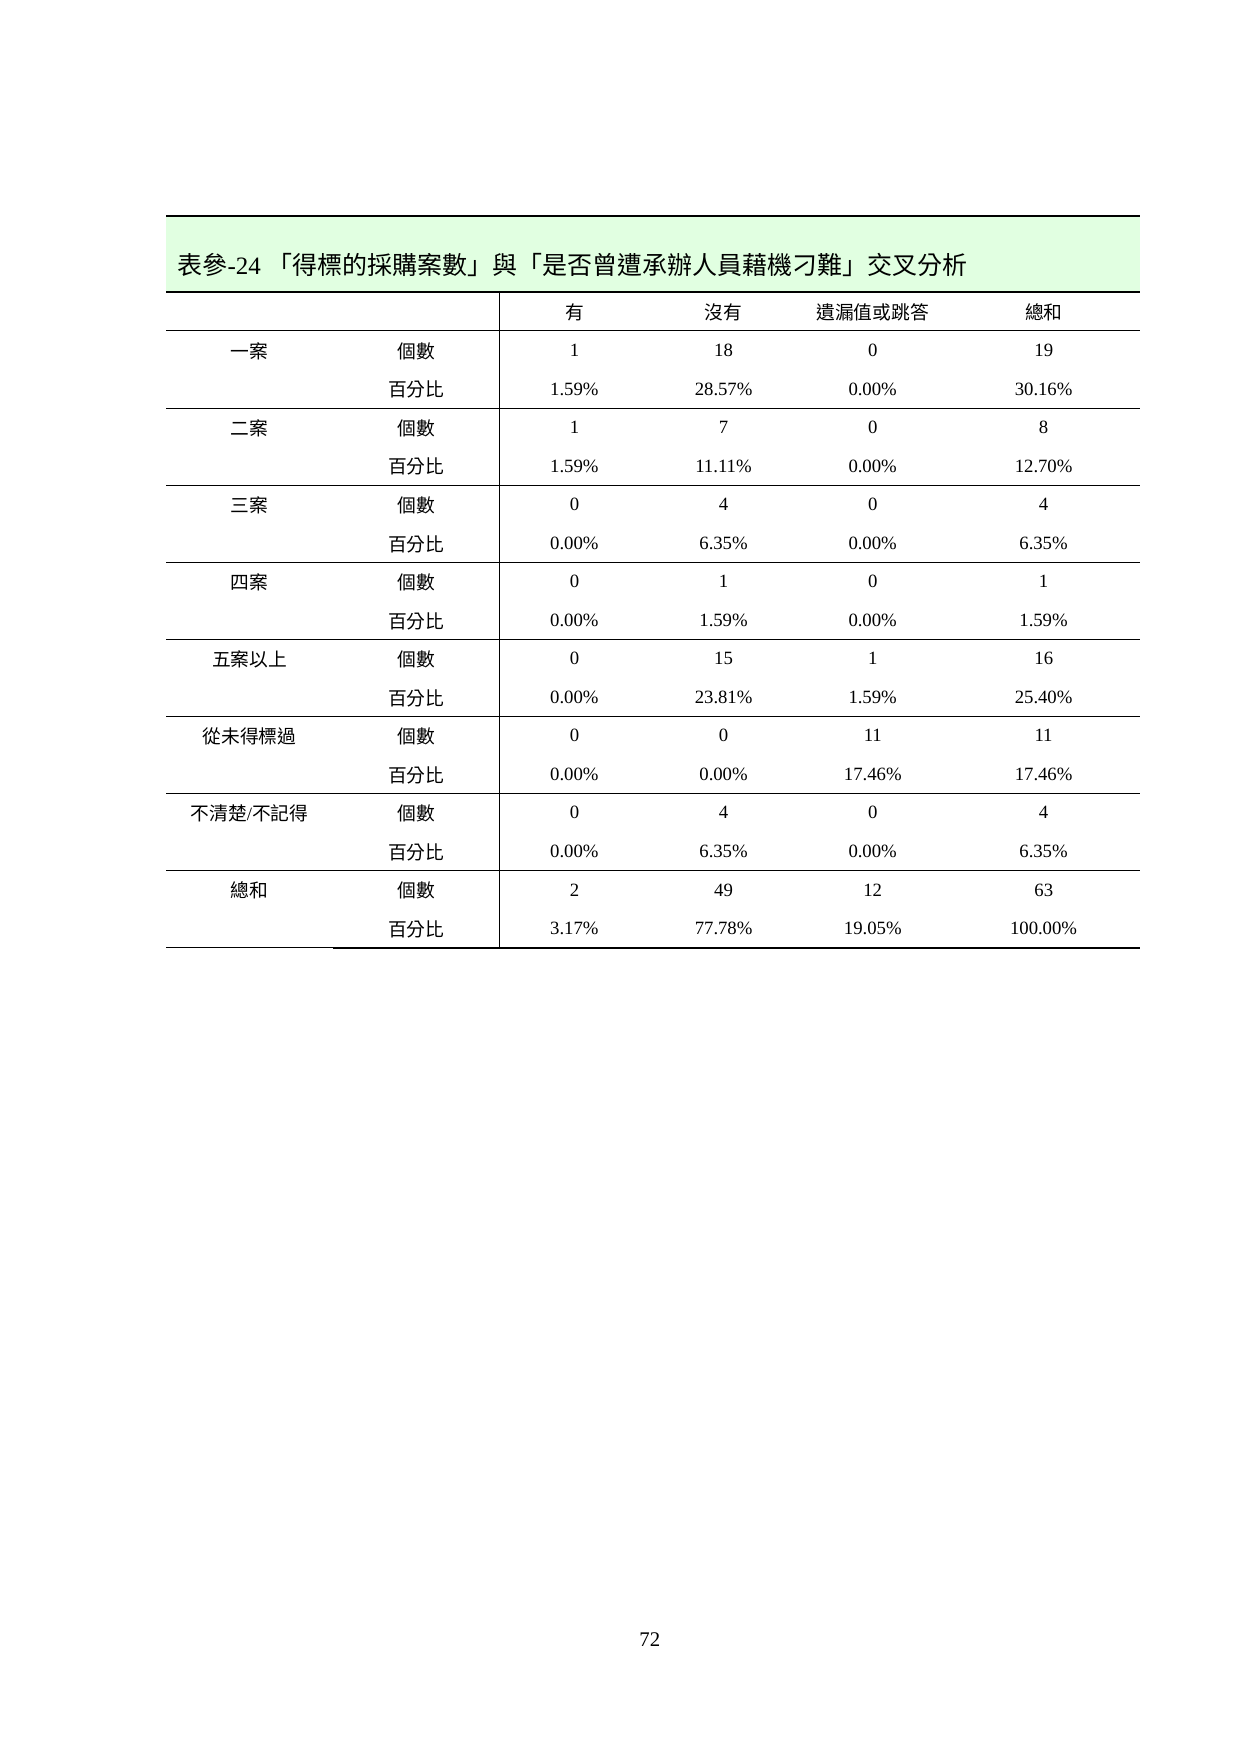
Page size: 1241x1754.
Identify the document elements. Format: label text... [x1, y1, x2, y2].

table_cell 1.59% [798, 677, 947, 716]
table_cell 五案以上 [166, 640, 332, 716]
table_cell 1 [500, 331, 649, 369]
table_cell 總和 [166, 871, 332, 947]
table_cell 一案 [166, 331, 332, 407]
table_cell 0.00% [500, 754, 649, 793]
table_cell 二案 [166, 409, 332, 484]
table_cell 77.78% [649, 909, 798, 947]
table_cell 0 [500, 717, 649, 754]
table_cell 11 [798, 717, 947, 754]
table_cell 0 [798, 486, 947, 523]
table_cell 百分比 [333, 677, 499, 716]
table_cell 0.00% [500, 831, 649, 870]
table_cell 0 [500, 486, 649, 523]
table_cell 百分比 [333, 369, 499, 407]
table_cell 0 [798, 331, 947, 369]
table_cell 百分比 [333, 600, 499, 639]
table_cell 11.11% [649, 446, 798, 484]
table_cell 有 [500, 293, 649, 330]
table_cell 4 [947, 486, 1140, 523]
table_cell 0 [798, 563, 947, 600]
table_cell 四案 [166, 563, 332, 639]
table_cell 遺漏值或跳答 [798, 293, 947, 330]
table_cell 0 [649, 717, 798, 754]
table_cell 0.00% [798, 600, 947, 639]
table_cell 0.00% [798, 369, 947, 407]
table_cell 0.00% [500, 600, 649, 639]
table_cell 63 [947, 871, 1140, 908]
table_cell 個數 [333, 717, 499, 754]
table_cell 個數 [333, 409, 499, 446]
table_cell 100.00% [947, 909, 1140, 947]
table_cell 1.59% [500, 446, 649, 484]
table_cell 1.59% [649, 600, 798, 639]
table_cell 1.59% [500, 369, 649, 407]
table_cell 0 [500, 563, 649, 600]
table_cell 6.35% [649, 831, 798, 870]
table_cell 2 [500, 871, 649, 908]
table_cell 19 [947, 331, 1140, 369]
table_cell [166, 293, 332, 330]
table_cell 0.00% [798, 523, 947, 562]
table_cell 0 [798, 794, 947, 831]
table_cell 0.00% [500, 677, 649, 716]
table_cell 28.57% [649, 369, 798, 407]
table_cell 百分比 [333, 754, 499, 793]
table_cell 6.35% [947, 523, 1140, 562]
table_cell 百分比 [333, 831, 499, 870]
table_cell 16 [947, 640, 1140, 677]
table_cell 不清楚/不記得 [166, 794, 332, 870]
table_cell 0 [798, 409, 947, 446]
table_cell 6.35% [947, 831, 1140, 870]
table_cell 沒有 [649, 293, 798, 330]
table_cell 15 [649, 640, 798, 677]
table_cell 3.17% [500, 909, 649, 947]
table_cell 4 [947, 794, 1140, 831]
table_cell 三案 [166, 486, 332, 562]
table_cell 1 [649, 563, 798, 600]
table_cell 個數 [333, 794, 499, 831]
table_cell 11 [947, 717, 1140, 754]
table_cell 0.00% [649, 754, 798, 793]
table_cell 百分比 [333, 446, 499, 484]
table_cell 百分比 [333, 523, 499, 562]
table_cell 4 [649, 486, 798, 523]
table_cell 0.00% [798, 446, 947, 484]
table_cell 19.05% [798, 909, 947, 947]
table_header 表參-24 「得標的採購案數」與「是否曾遭承辦人員藉機刁難」交叉分析 [166, 217, 1140, 291]
table_cell 8 [947, 409, 1140, 446]
table_cell 1 [798, 640, 947, 677]
table_cell 0.00% [500, 523, 649, 562]
table_cell 17.46% [798, 754, 947, 793]
table_cell 1 [500, 409, 649, 446]
table_cell 個數 [333, 640, 499, 677]
table_cell 總和 [947, 293, 1140, 330]
table_cell 0 [500, 640, 649, 677]
table_cell 個數 [333, 563, 499, 600]
table_cell 25.40% [947, 677, 1140, 716]
table_cell 17.46% [947, 754, 1140, 793]
table_cell 30.16% [947, 369, 1140, 407]
table_cell 個數 [333, 331, 499, 369]
table_cell 4 [649, 794, 798, 831]
table_cell 百分比 [333, 909, 499, 947]
table_cell [333, 293, 499, 330]
table_cell 個數 [333, 871, 499, 908]
table_cell 7 [649, 409, 798, 446]
table_cell 23.81% [649, 677, 798, 716]
table_cell 49 [649, 871, 798, 908]
table_cell 12.70% [947, 446, 1140, 484]
table_cell 6.35% [649, 523, 798, 562]
table_cell 12 [798, 871, 947, 908]
table_cell 0 [500, 794, 649, 831]
table_cell 1.59% [947, 600, 1140, 639]
table_cell 18 [649, 331, 798, 369]
table_cell 個數 [333, 486, 499, 523]
table_cell 從未得標過 [166, 717, 332, 793]
table_cell 1 [947, 563, 1140, 600]
table_cell 0.00% [798, 831, 947, 870]
